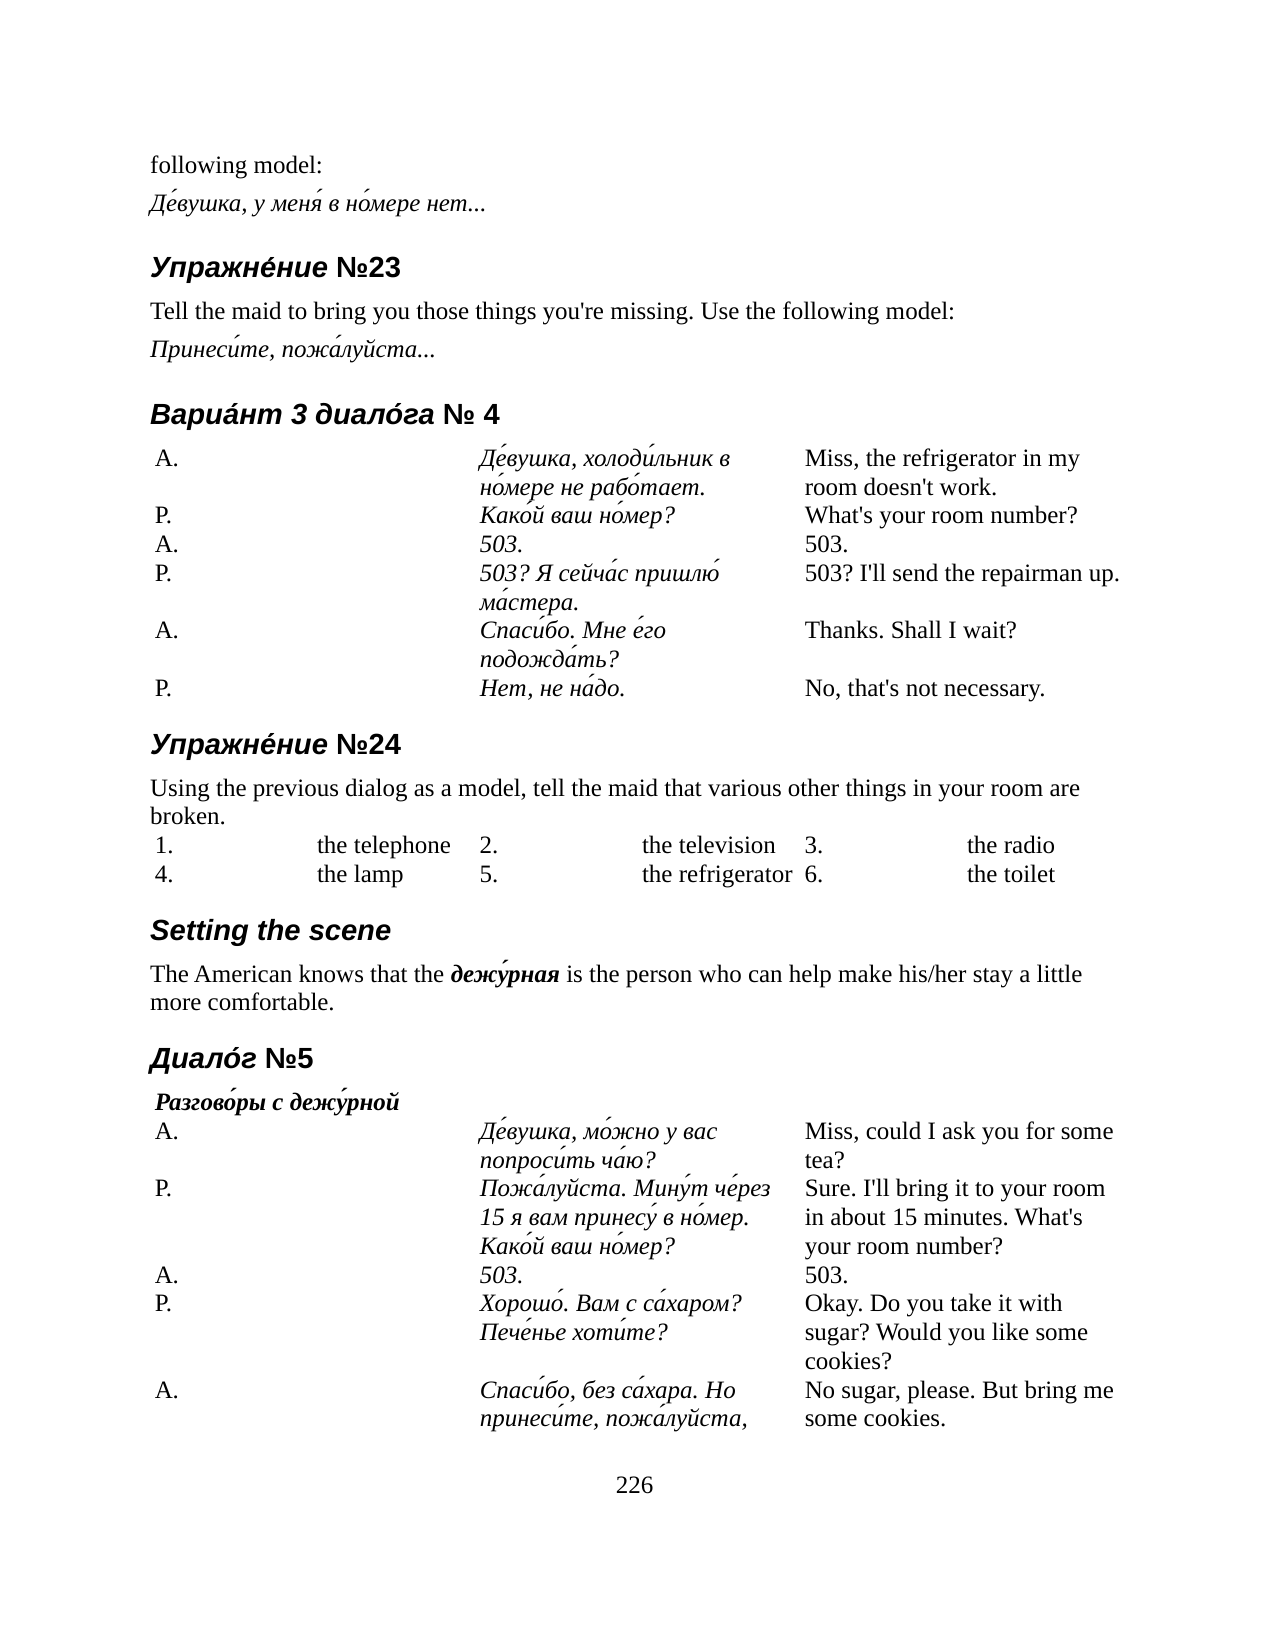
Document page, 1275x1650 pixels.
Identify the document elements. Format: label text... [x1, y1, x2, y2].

table_cell P. [150, 1289, 475, 1375]
subtitle Диало́г №5 [150, 1041, 1125, 1075]
table_cell 503. [475, 1260, 800, 1288]
subtitle Setting the scene [150, 913, 1125, 946]
table_cell Thanks. Shall I wait? [800, 615, 1125, 673]
table_header the television [638, 830, 800, 859]
text Принеси́те, пожа́луйста... [150, 334, 1125, 363]
table_cell 503. [475, 529, 800, 558]
text Tell the maid to bring you those things you're missing. Use the following model: [150, 296, 1125, 325]
text following model: [150, 150, 1125, 179]
table_cell No, that's not necessary. [800, 673, 1125, 702]
table_header Де́вушка, холоди́льник в но́мере не рабо́тает. [475, 443, 800, 500]
table_header A. [150, 443, 475, 500]
subtitle Вариа́нт 3 диало́га № 4 [150, 397, 1125, 430]
text Де́вушка, у меня́ в но́мере нет... [150, 188, 1125, 216]
table_cell 6. [800, 859, 962, 888]
table_cell Хорошо́. Вам с са́харом? Пече́нье хоти́те? [475, 1289, 800, 1375]
table_header 1. [150, 830, 312, 859]
table_cell Де́вушка, мо́жно у вас попроси́ть ча́ю? [475, 1116, 800, 1173]
table_cell 503? I'll send the repairman up. [800, 558, 1125, 615]
table_cell 5. [475, 859, 637, 888]
subtitle Упражне́ние №23 [150, 250, 1125, 284]
table_cell the refrigerator [638, 859, 800, 888]
table_cell P. [150, 558, 475, 615]
table_cell Miss, could I ask you for some tea? [800, 1116, 1125, 1173]
table_cell Okay. Do you take it with sugar? Would you like some cookies? [800, 1289, 1125, 1375]
text Using the previous dialog as a model, tell the maid that various other things in your room are broken. [150, 773, 1125, 830]
table_header 3. [800, 830, 962, 859]
table_cell Како́й ваш но́мер? [475, 500, 800, 529]
table_cell A. [150, 615, 475, 673]
table_cell A. [150, 529, 475, 558]
table_cell the lamp [313, 859, 475, 888]
table_cell 4. [150, 859, 312, 888]
table_header the telephone [313, 830, 475, 859]
table_cell P. [150, 500, 475, 529]
table_cell Sure. I'll bring it to your room in about 15 minutes. What's your room number? [800, 1174, 1125, 1260]
table_header [475, 1087, 1125, 1116]
table_header Miss, the refrigerator in my room doesn't work. [800, 443, 1125, 500]
table_cell 503. [800, 529, 1125, 558]
table_cell A. [150, 1260, 475, 1288]
text The American knows that the дежу́рная is the person who can help make his/her stay a little more comfortable. [150, 959, 1125, 1016]
table_cell the toilet [963, 859, 1125, 888]
subtitle Упражне́ние №24 [150, 727, 1125, 760]
table_cell Пожа́луйста. Мину́т че́рез 15 я вам принесу́ в но́мер. Како́й ваш но́мер? [475, 1174, 800, 1260]
table_cell Спаси́бо, без са́хара. Но принеси́те, пожа́луйста, [475, 1375, 800, 1432]
table_header the radio [963, 830, 1125, 859]
table_cell 503? Я сейча́с пришлю́ ма́стера. [475, 558, 800, 615]
table_cell 503. [800, 1260, 1125, 1288]
table_cell What's your room number? [800, 500, 1125, 529]
table_header 2. [475, 830, 637, 859]
table_cell A. [150, 1116, 475, 1173]
table_cell Спаси́бо. Мне е́го подожда́ть? [475, 615, 800, 673]
table_cell A. [150, 1375, 475, 1432]
table_cell No sugar, please. But bring me some cookies. [800, 1375, 1125, 1432]
table_cell Нет, не на́до. [475, 673, 800, 702]
table_cell P. [150, 673, 475, 702]
table_header Разгово́ры с дежу́рной [150, 1087, 475, 1116]
table_cell P. [150, 1174, 475, 1260]
